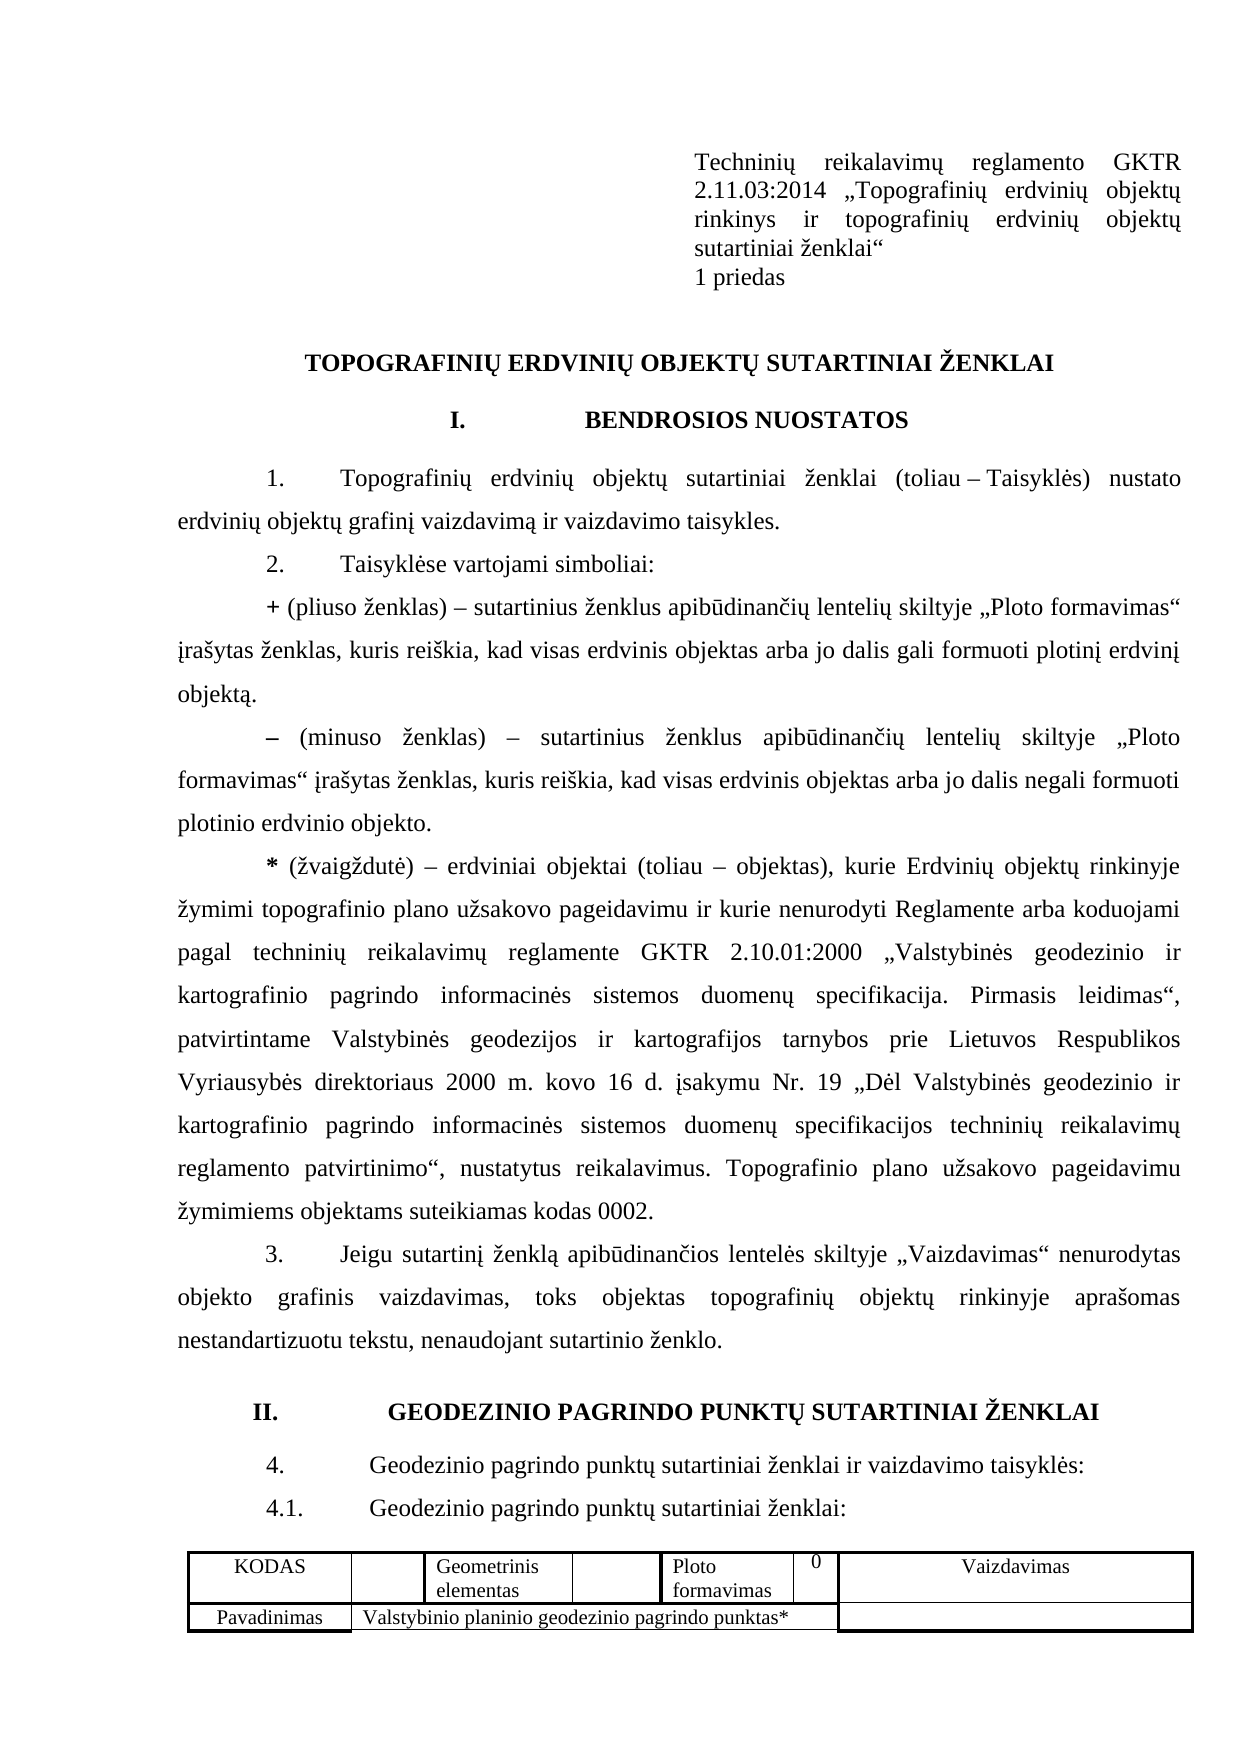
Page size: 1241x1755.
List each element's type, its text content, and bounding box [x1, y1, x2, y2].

text 4. Geodezinio pagrindo punktų sutartiniai ženklai ir vaizdavimo taisyklės: [177, 1450, 1181, 1479]
text – (minuso ženklas) – sutartinius ženklus apibūdinančių lentelių skiltyje „Ploto formavimas“ įrašytas ženklas, kuris reiškia, kad visas erdvinis objektas arba jo dalis negali formuoti plotinio erdvinio objekto. [177, 722, 1181, 837]
table_cell Pavadinimas [190, 1605, 351, 1629]
text * (žvaigždutė) – erdviniai objektai (toliau – objektas), kurie Erdvinių objektų rinkinyje žymimi topografinio plano užsakovo pageidavimu ir kurie nenurodyti Reglamente arba koduojami pagal techninių reikalavimų reglamente GKTR 2.10.01:2000 „Valstybinės geodezinio ir kartografinio pagrindo informacinės sistemos duomenų specifikacija. Pirmasis leidimas“, patvirtintame Valstybinės geodezijos ir kartografijos tarnybos prie Lietuvos Respublikos Vyriausybės direktoriaus 2000 m. kovo 16 d. įsakymu Nr. 19 „Dėl Valstybinės geodezinio ir kartografinio pagrindo informacinės sistemos duomenų specifikacijos techninių reikalavimų reglamento patvirtinimo“, nustatytus reikalavimus. Topografinio plano užsakovo pageidavimu žymimiems objektams suteikiamas kodas 0002. [177, 851, 1181, 1225]
text 1 priedas [694, 262, 1181, 291]
text Techninių reikalavimų reglamento GKTR 2.11.03:2014 „Topografinių erdvinių objektų rinkinys ir topografinių erdvinių objektų sutartiniai ženklai“ [694, 147, 1181, 262]
table_header Ploto formavimas [663, 1554, 793, 1602]
table_cell Valstybinio planinio geodezinio pagrindo punktas* [352, 1605, 837, 1629]
table_cell [840, 1603, 1191, 1629]
table_header Geometrinis elementas [426, 1554, 572, 1602]
text topografinių erdvinių objektų SUTARTINIAI ŽENKLAI [177, 348, 1181, 377]
text 1. Topografinių erdvinių objektų sutartiniai ženklai (toliau – Taisyklės) nustato erdvinių objektų grafinį vaizdavimą ir vaizdavimo taisykles. [177, 463, 1181, 535]
text 4.1. Geodezinio pagrindo punktų sutartiniai ženklai: [177, 1493, 1181, 1522]
text 3. Jeigu sutartinį ženklą apibūdinančios lentelės skiltyje „Vaizdavimas“ nenurodytas objekto grafinis vaizdavimas, toks objektas topografinių objektų rinkinyje aprašomas nestandartizuotu tekstu, nenaudojant sutartinio ženklo. [177, 1239, 1181, 1354]
text I. BENDROSIOS NUOSTATOS [177, 406, 1181, 434]
table_header  [794, 1554, 837, 1602]
table_header Vaizdavimas [840, 1554, 1191, 1602]
text 2. Taisyklėse vartojami simboliai: [177, 549, 1181, 578]
text + (pliuso ženklas) – sutartinius ženklus apibūdinančių lentelių skiltyje „Ploto formavimas“ įrašytas ženklas, kuris reiškia, kad visas erdvinis objektas arba jo dalis gali formuoti plotinį erdvinį objektą. [177, 592, 1181, 707]
table_header [573, 1554, 659, 1602]
table_header KODAS [190, 1554, 351, 1602]
table_header [352, 1554, 423, 1602]
text II. GEODEZINIO PAGRINDO PUNKTŲ SUTARTINIAI ŽENKLAI [177, 1397, 1181, 1426]
